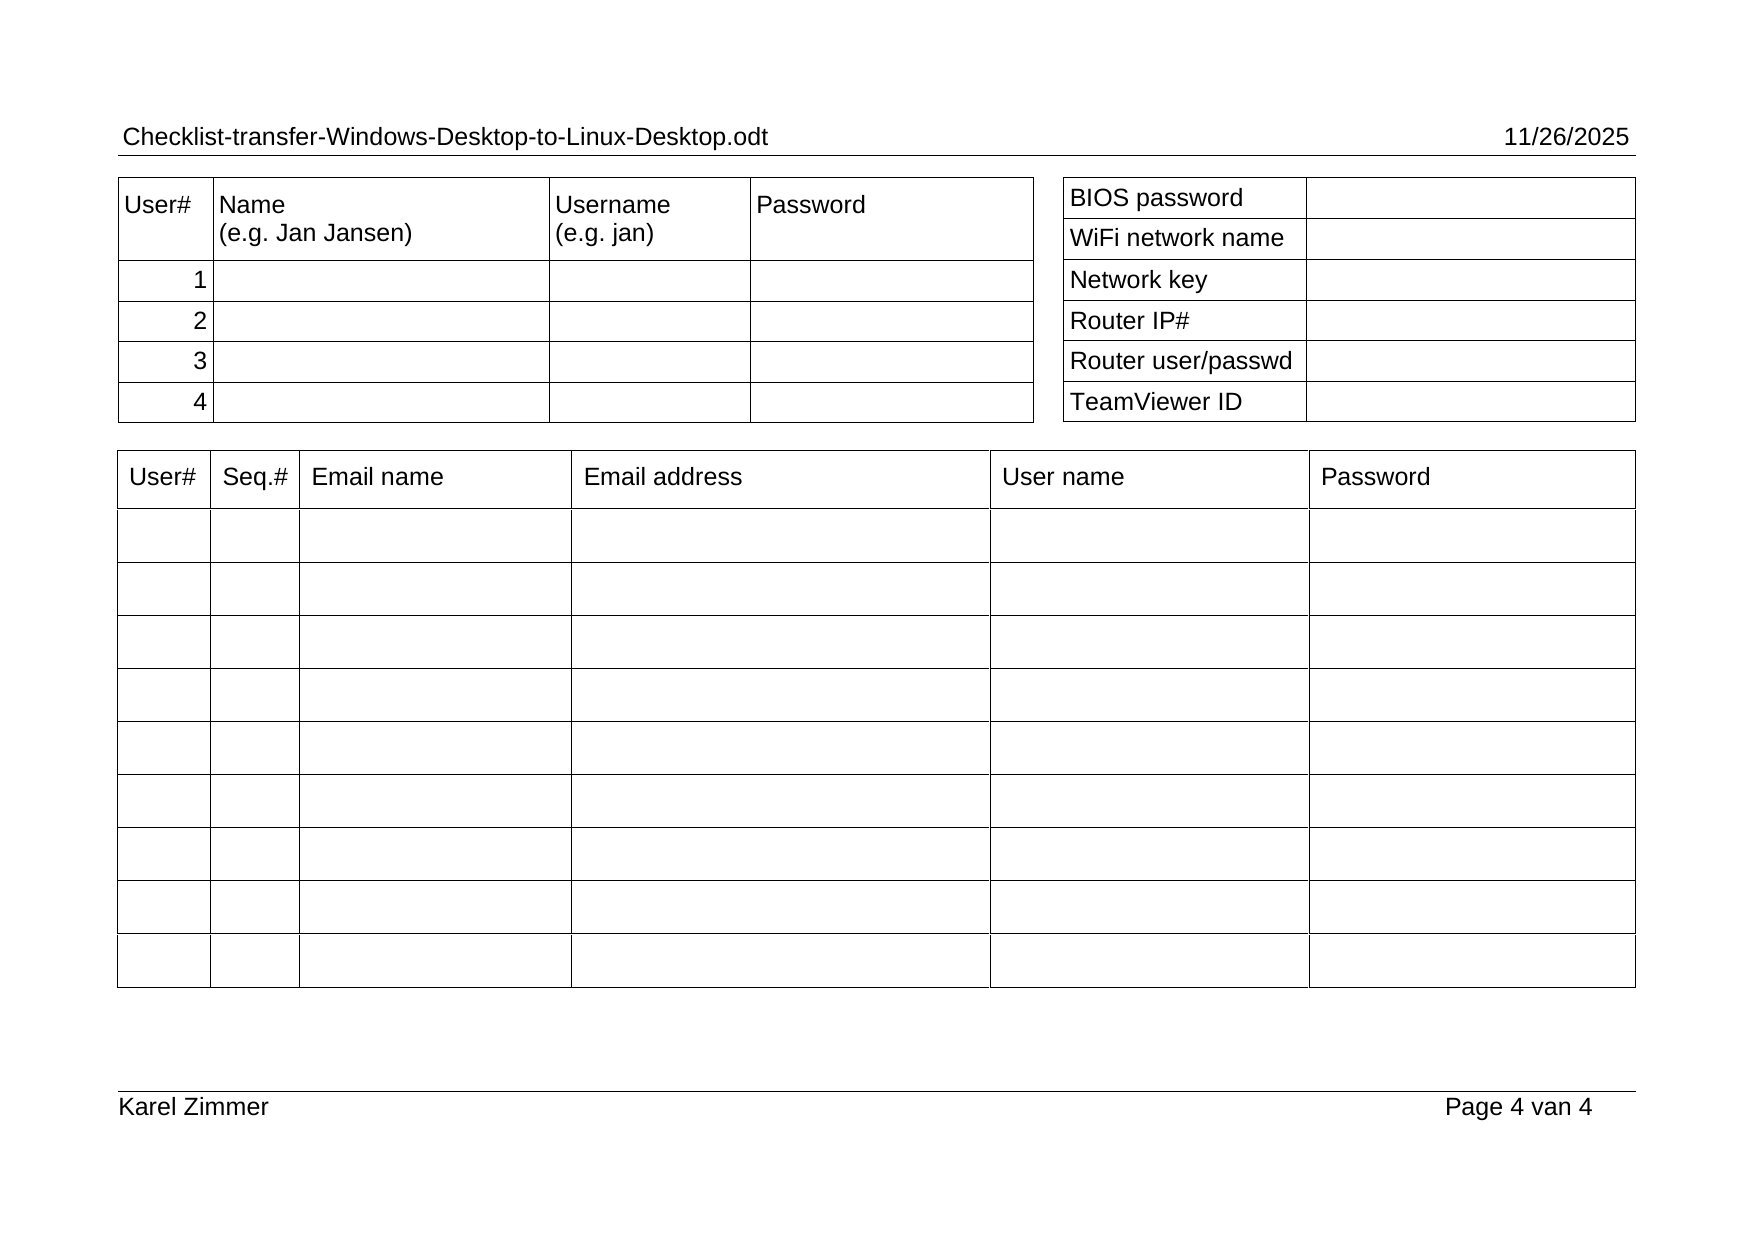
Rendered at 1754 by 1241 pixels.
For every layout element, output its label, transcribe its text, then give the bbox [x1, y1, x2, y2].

table_cell [1310, 828, 1635, 880]
table_cell [214, 383, 549, 422]
table_cell [211, 881, 299, 933]
table_cell [1034, 382, 1063, 422]
table_cell [214, 342, 549, 382]
table_cell [991, 828, 1308, 880]
table_cell [572, 935, 989, 987]
table_cell [572, 510, 989, 562]
table_header Password [751, 178, 1033, 260]
table_cell [300, 510, 571, 562]
table_cell [1307, 382, 1635, 421]
table_cell [991, 669, 1308, 721]
table_cell [1310, 775, 1635, 827]
table_cell [550, 302, 750, 341]
table_cell [572, 563, 989, 615]
table_cell [1307, 301, 1635, 340]
table_cell [118, 616, 210, 668]
table_cell [1034, 219, 1063, 260]
table_header User# [119, 178, 213, 260]
table_cell [1310, 616, 1635, 668]
table_header User# [118, 451, 210, 508]
table_cell [572, 775, 989, 827]
table_cell [214, 302, 549, 341]
table_header [1307, 178, 1635, 218]
table_cell [991, 563, 1308, 615]
table_cell [991, 881, 1308, 933]
table_cell [118, 828, 210, 880]
table_cell [214, 261, 549, 301]
table_cell [300, 935, 571, 987]
table_cell [751, 342, 1033, 382]
table_header [1034, 177, 1063, 219]
table_cell 2 [119, 302, 213, 341]
table_cell 4 [119, 383, 213, 422]
table_cell [300, 563, 571, 615]
table_cell [991, 722, 1308, 774]
table_header Email address [572, 451, 989, 508]
table_cell [572, 669, 989, 721]
table_cell [550, 261, 750, 301]
table_cell WiFi network name [1064, 219, 1306, 259]
table_cell [1310, 935, 1635, 987]
table_cell TeamViewer ID [1064, 382, 1306, 421]
table_cell 3 [119, 342, 213, 382]
table_cell [300, 616, 571, 668]
table_cell [300, 722, 571, 774]
table_cell [572, 881, 989, 933]
table_cell [211, 669, 299, 721]
table_cell [1307, 260, 1635, 300]
table_cell Router user/passwd [1064, 341, 1306, 381]
table_cell [991, 510, 1308, 562]
table_header Seq.# [211, 451, 299, 508]
table_header Username (e.g. jan) [550, 178, 750, 260]
table_cell [1310, 669, 1635, 721]
table_header User name [991, 451, 1308, 508]
table_cell [300, 828, 571, 880]
table_cell [211, 510, 299, 562]
table_cell [1307, 219, 1635, 259]
table_header BIOS password [1064, 178, 1306, 218]
table_cell [991, 616, 1308, 668]
table_cell [211, 775, 299, 827]
table_cell [300, 775, 571, 827]
table_cell [1034, 301, 1063, 341]
table_cell [572, 828, 989, 880]
table_cell [1310, 881, 1635, 933]
table_cell [550, 383, 750, 422]
table_cell [118, 935, 210, 987]
table_cell [118, 881, 210, 933]
table_cell [211, 616, 299, 668]
table_cell [118, 510, 210, 562]
table_cell [118, 669, 210, 721]
table_cell [1310, 563, 1635, 615]
table_cell [118, 722, 210, 774]
table_cell [211, 722, 299, 774]
table_cell [991, 775, 1308, 827]
table_cell Router IP# [1064, 301, 1306, 340]
table_cell 1 [119, 261, 213, 301]
table_cell [300, 881, 571, 933]
table_cell [1034, 341, 1063, 382]
table_cell [118, 563, 210, 615]
table_header Email name [300, 451, 571, 508]
table_cell [991, 935, 1308, 987]
table_header Password [1310, 451, 1635, 508]
table_cell [211, 563, 299, 615]
table_cell [572, 722, 989, 774]
table_cell [118, 775, 210, 827]
table_cell [1310, 722, 1635, 774]
table_cell [550, 342, 750, 382]
table_cell [572, 616, 989, 668]
table_cell Network key [1064, 260, 1306, 300]
table_cell [300, 669, 571, 721]
table_cell [751, 261, 1033, 301]
table_cell [751, 302, 1033, 341]
table_header Name (e.g. Jan Jansen) [214, 178, 549, 260]
table_cell [751, 383, 1033, 422]
table_cell [211, 935, 299, 987]
table_cell [1310, 510, 1635, 562]
table_cell [1307, 341, 1635, 381]
table_cell [211, 828, 299, 880]
table_cell [1034, 260, 1063, 301]
